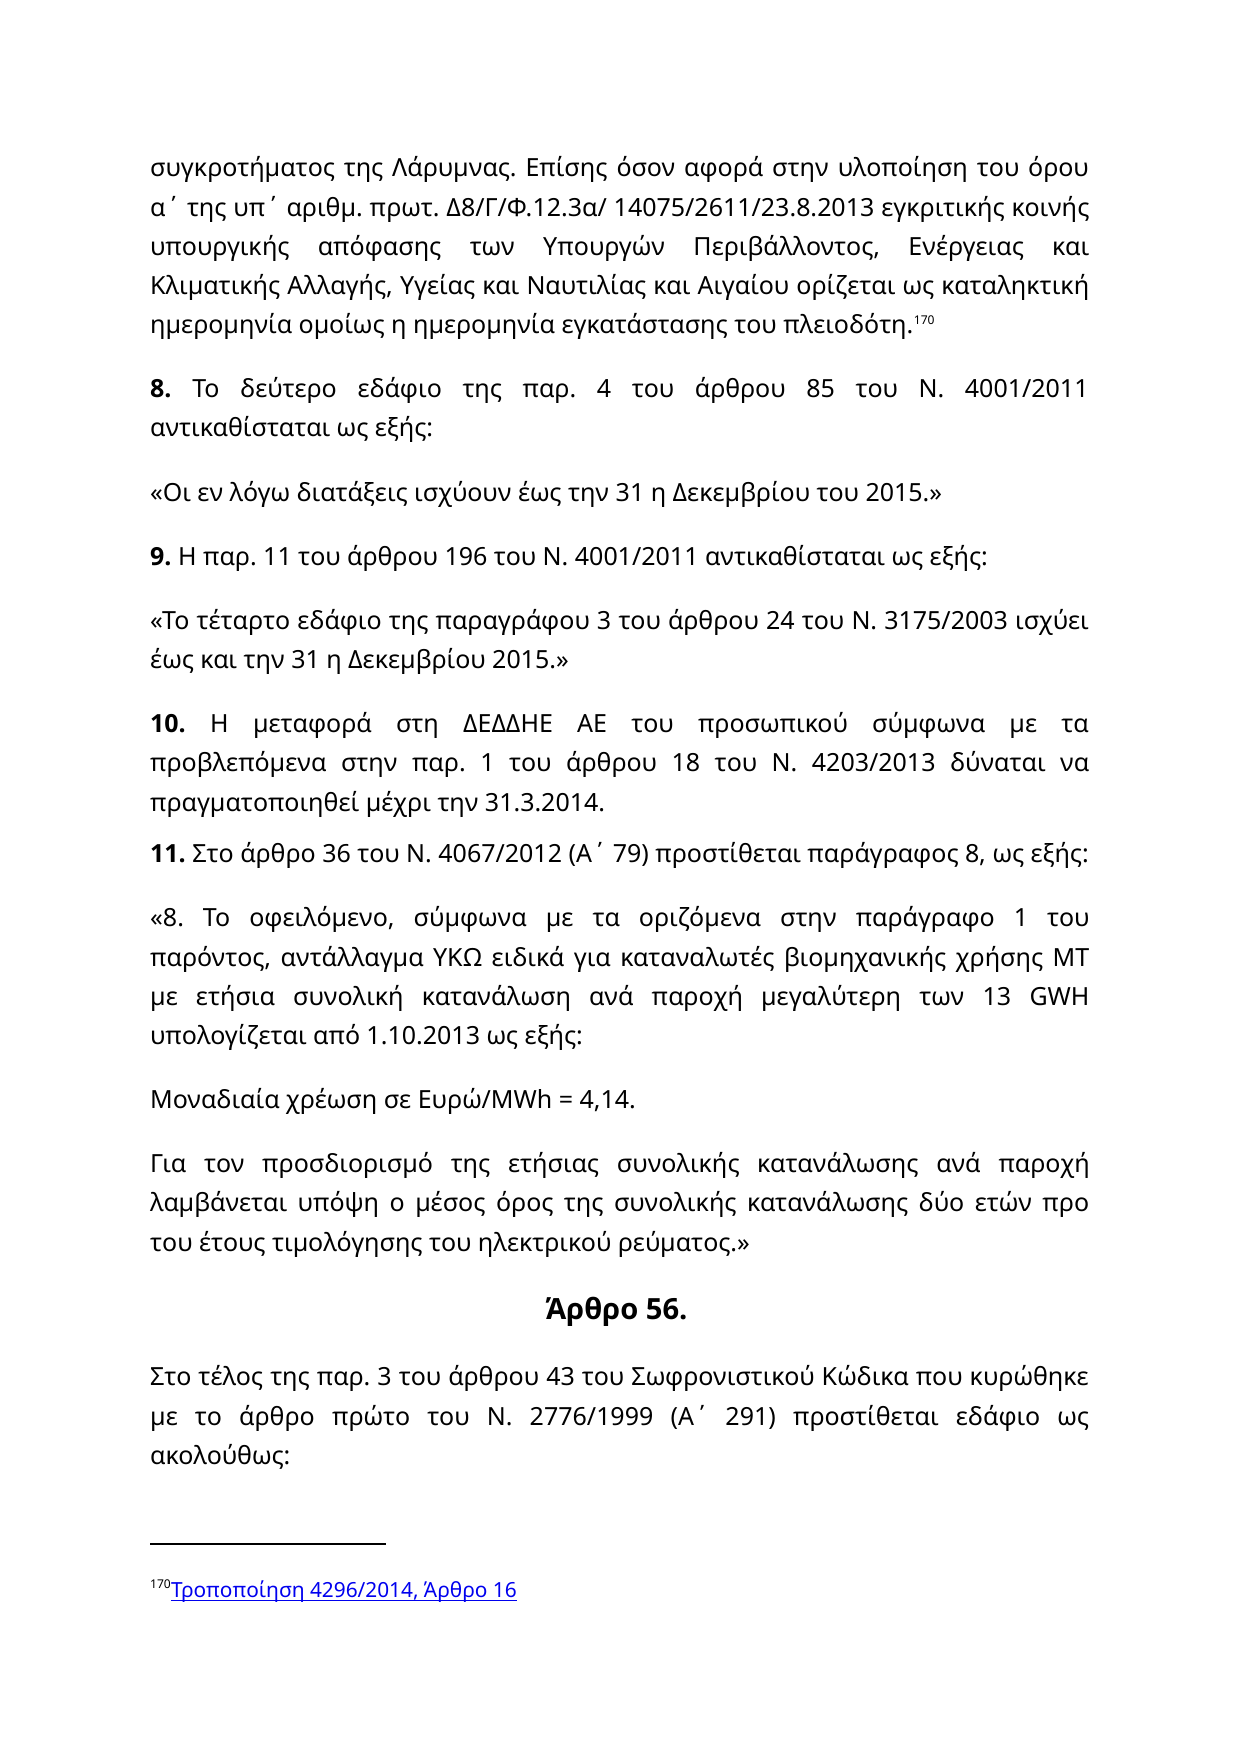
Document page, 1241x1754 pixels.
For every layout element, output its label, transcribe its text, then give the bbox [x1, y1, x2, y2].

text Στο τέλος της παρ. 3 του άρθρου 43 του Σωφρονιστικού Κώδικα που κυρώθηκε με το άρθρο πρώτο του Ν. 2776/1999 (Α΄ 291) προστίθεται εδάφιο ως ακολούθως: [150, 1359, 1090, 1471]
text 9. Η παρ. 11 του άρθρου 196 του Ν. 4001/2011 αντικαθίσταται ως εξής: [150, 538, 1090, 572]
text 11. Στο άρθρο 36 του Ν. 4067/2012 (Α΄ 79) προστίθεται παράγραφος 8, ως εξής: [150, 836, 1090, 870]
text Τροποποίηση 4296/2014, Άρθρο 16 [150, 1576, 1090, 1604]
text «8. Το οφειλόμενο, σύμφωνα με τα οριζόμενα στην παράγραφο 1 του παρόντος, αντάλλαγμα ΥΚΩ ειδικά για καταναλωτές βιομηχανικής χρήσης ΜΤ με ετήσια συνολική κατανάλωση ανά παροχή μεγαλύτερη των 13 GWH υπολογίζεται από 1.10.2013 ως εξής: [150, 900, 1090, 1052]
subtitle Άρθρο 56. [150, 1288, 1090, 1328]
text Μοναδιαία χρέωση σε Ευρώ/MWh = 4,14. [150, 1082, 1090, 1116]
text 10. Η μεταφορά στη ΔΕΔΔΗΕ ΑΕ του προσωπικού σύμφωνα με τα προβλεπόμενα στην παρ. 1 του άρθρου 18 του Ν. 4203/2013 δύναται να πραγματοποιηθεί μέχρι την 31.3.2014. [150, 706, 1090, 818]
text συγκροτήματος της Λάρυμνας. Επίσης όσον αφορά στην υλοποίηση του όρου α΄ της υπ΄ αριθμ. πρωτ. Δ8/Γ/Φ.12.3α/ 14075/2611/23.8.2013 εγκριτικής κοινής υπουργικής απόφασης των Υπουργών Περιβάλλοντος, Ενέργειας και Κλιματικής Αλλαγής, Υγείας και Ναυτιλίας και Αιγαίου ορίζεται ως καταληκτική ημερομηνία ομοίως η ημερομηνία εγκατάστασης του πλειοδότη. [150, 150, 1090, 341]
text «Το τέταρτο εδάφιο της παραγράφου 3 του άρθρου 24 του Ν. 3175/2003 ισχύει έως και την 31 η Δεκεμβρίου 2015.» [150, 602, 1090, 676]
text «Οι εν λόγω διατάξεις ισχύουν έως την 31 η Δεκεμβρίου του 2015.» [150, 474, 1090, 508]
text 8. Το δεύτερο εδάφιο της παρ. 4 του άρθρου 85 του Ν. 4001/2011 αντικαθίσταται ως εξής: [150, 371, 1090, 444]
text Για τον προσδιορισμό της ετήσιας συνολικής κατανάλωσης ανά παροχή λαμβάνεται υπόψη ο μέσος όρος της συνολικής κατανάλωσης δύο ετών προ του έτους τιμολόγησης του ηλεκτρικού ρεύματος.» [150, 1146, 1090, 1258]
